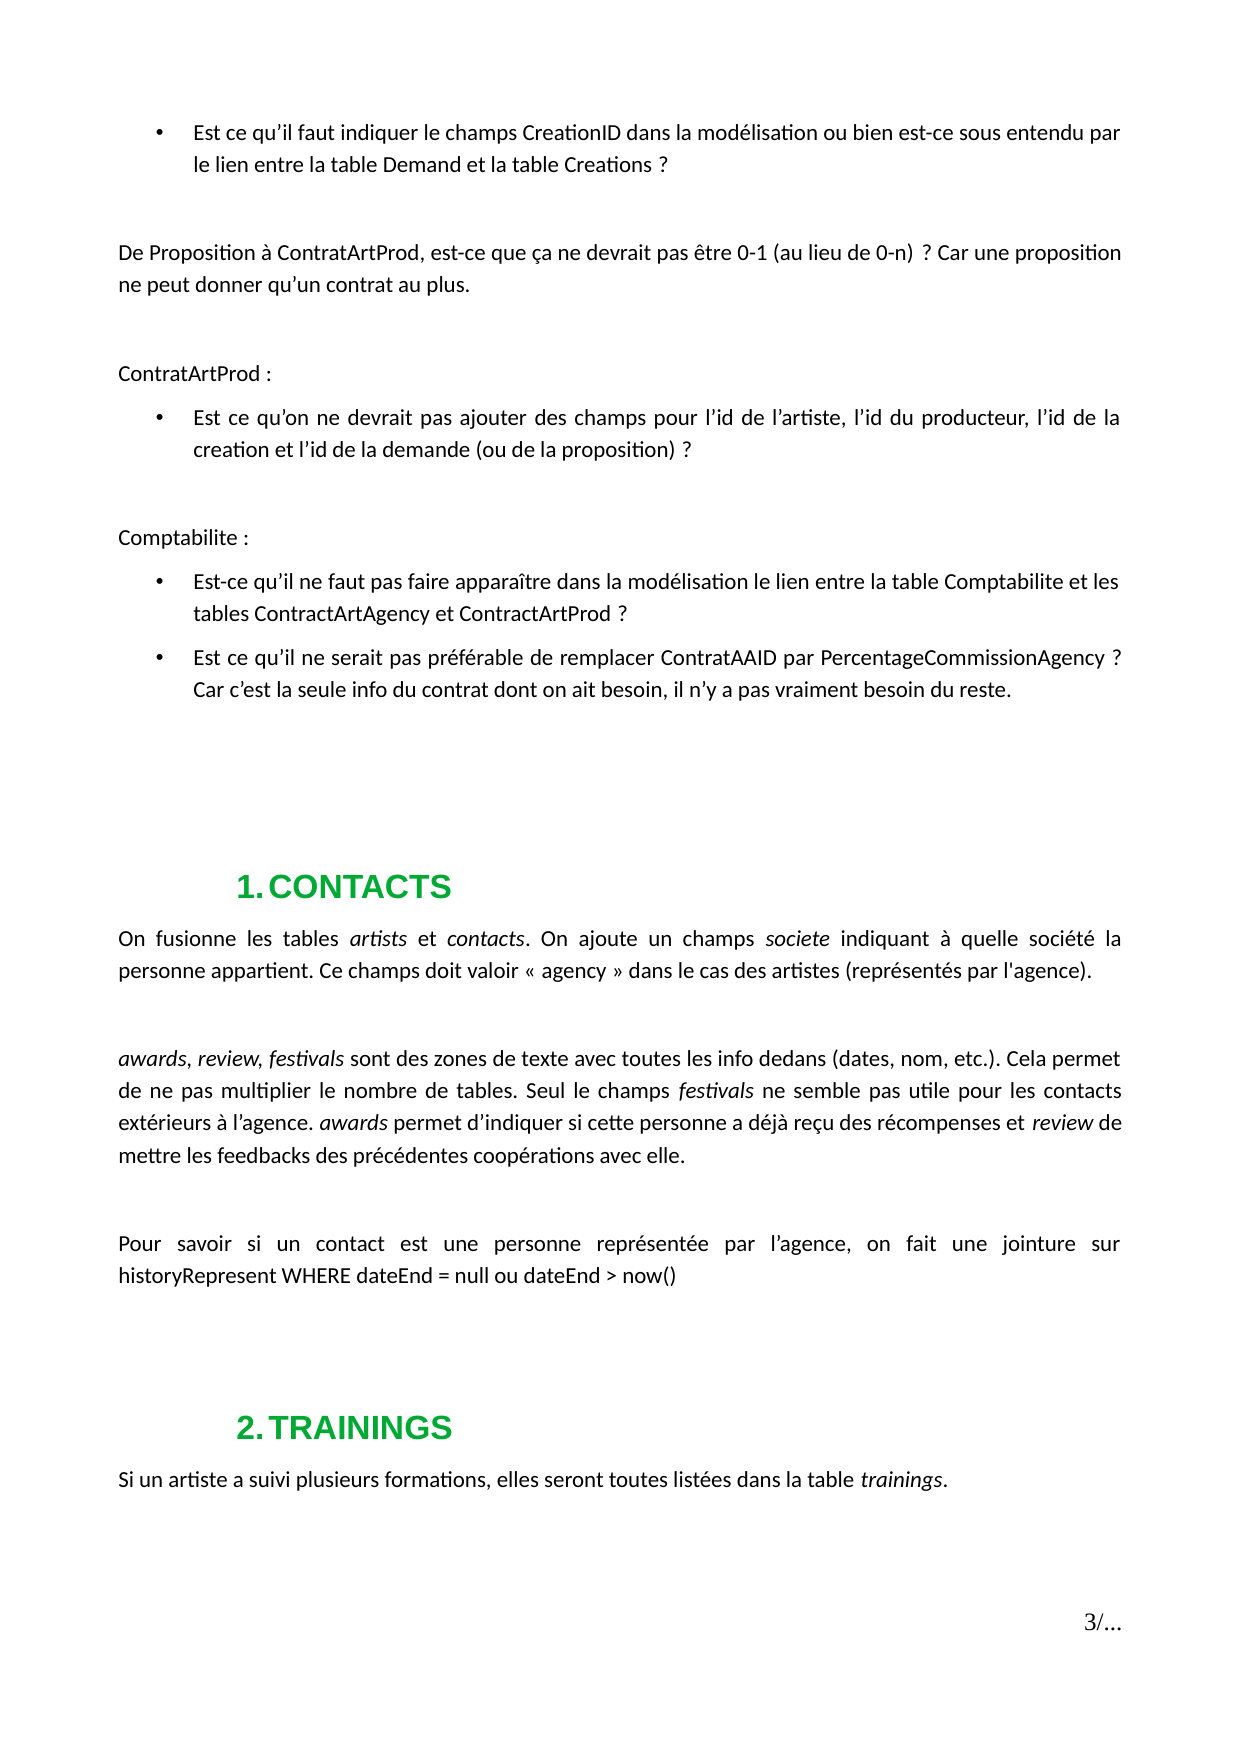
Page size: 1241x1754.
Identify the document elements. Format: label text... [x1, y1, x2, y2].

subtitle TRAININGS [236, 1408, 1122, 1447]
list Est ce qu’il faut indiquer le champs CreationID dans la modélisation ou bien est-ce sous entendu par le lien entre la table Demand et la table Creations ? [156, 118, 1122, 178]
text On fusionne les tables artists et contacts. On ajoute un champs societe indiquant à quelle société la personne appartient. Ce champs doit valoir « agency » dans le cas des artistes (représentés par l'agence). [118, 924, 1122, 984]
text Pour savoir si un contact est une personne représentée par l’agence, on fait une jointure sur historyRepresent WHERE dateEnd = null ou dateEnd > now() [118, 1229, 1122, 1289]
text ContratArtProd : [118, 359, 1122, 387]
list Est ce qu’il ne serait pas préférable de remplacer ContratAAID par PercentageCommissionAgency ? Car c’est la seule info du contrat dont on ait besoin, il n’y a pas vraiment besoin du reste. [156, 643, 1122, 704]
list Est-ce qu’il ne faut pas faire apparaître dans la modélisation le lien entre la table Comptabilite et les tables ContractArtAgency et ContractArtProd ? [156, 567, 1122, 627]
subtitle CONTACTS [236, 867, 1122, 905]
text awards, review, festivals sont des zones de texte avec toutes les info dedans (dates, nom, etc.). Cela permet de ne pas multiplier le nombre de tables. Seul le champs festivals ne semble pas utile pour les contacts extérieurs à l’agence. awards permet d’indiquer si cette personne a déjà reçu des récompenses et review de mettre les feedbacks des précédentes coopérations avec elle. [118, 1044, 1122, 1169]
text Si un artiste a suivi plusieurs formations, elles seront toutes listées dans la table trainings. [118, 1465, 1122, 1493]
text De Proposition à ContratArtProd, est-ce que ça ne devrait pas être 0-1 (au lieu de 0-n) ? Car une proposition ne peut donner qu’un contrat au plus. [118, 238, 1122, 299]
list Est ce qu’on ne devrait pas ajouter des champs pour l’id de l’artiste, l’id du producteur, l’id de la creation et l’id de la demande (ou de la proposition) ? [156, 403, 1122, 463]
text Comptabilite : [118, 523, 1122, 551]
